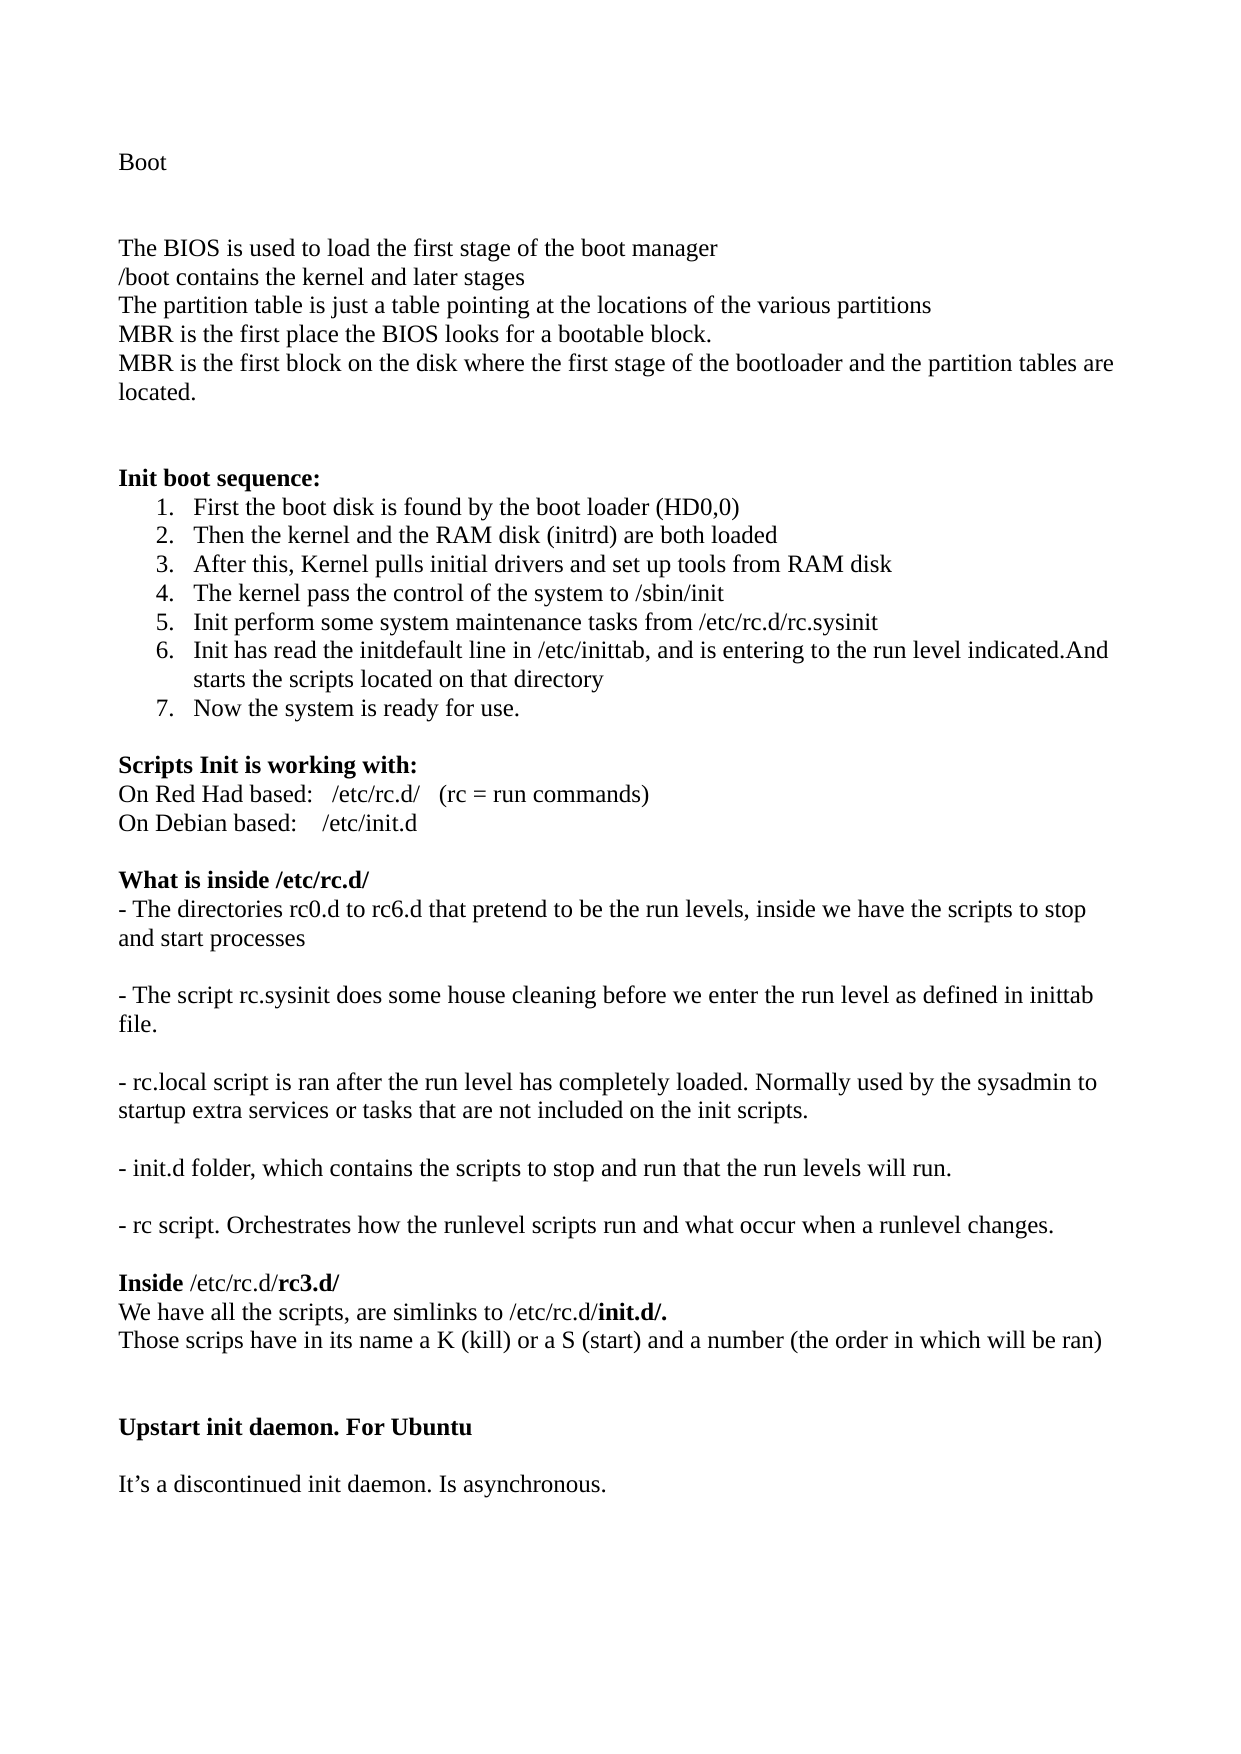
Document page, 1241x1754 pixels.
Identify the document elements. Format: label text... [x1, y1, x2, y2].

list Then the kernel and the RAM disk (initrd) are both loaded [156, 521, 1122, 549]
list After this, Kernel pulls initial drivers and set up tools from RAM disk [156, 549, 1122, 578]
text - The directories rc0.d to rc6.d that pretend to be the run levels, inside we have the scripts to stop and start processes [118, 894, 1122, 952]
text On Debian based: /etc/init.d [118, 808, 1122, 837]
text We have all the scripts, are simlinks to /etc/rc.d/init.d/. [118, 1297, 1122, 1326]
list Now the system is ready for use. [156, 693, 1122, 722]
text Init boot sequence: [118, 463, 1122, 492]
text - rc.local script is ran after the run level has completely loaded. Normally used by the sysadmin to startup extra services or tasks that are not included on the init scripts. [118, 1067, 1122, 1124]
text Boot [118, 147, 1122, 176]
text MBR is the first block on the disk where the first stage of the bootloader and the partition tables are located. [118, 348, 1122, 406]
list Init perform some system maintenance tasks from /etc/rc.d/rc.sysinit [156, 607, 1122, 636]
text - init.d folder, which contains the scripts to stop and run that the run levels will run. [118, 1153, 1122, 1182]
text On Red Had based: /etc/rc.d/ (rc = run commands) [118, 779, 1122, 808]
text /boot contains the kernel and later stages [118, 262, 1122, 291]
text Scripts Init is working with: [118, 751, 1122, 779]
text Upstart init daemon. For Ubuntu [118, 1412, 1122, 1441]
text Those scrips have in its name a K (kill) or a S (start) and a number (the order in which will be ran) [118, 1326, 1122, 1354]
text The BIOS is used to load the first stage of the boot manager [118, 233, 1122, 262]
text Inside /etc/rc.d/rc3.d/ [118, 1268, 1122, 1297]
text MBR is the first place the BIOS looks for a bootable block. [118, 319, 1122, 348]
text The partition table is just a table pointing at the locations of the various partitions [118, 291, 1122, 319]
list Init has read the initdefault line in /etc/inittab, and is entering to the run level indicated.And starts the scripts located on that directory [156, 636, 1122, 693]
list The kernel pass the control of the system to /sbin/init [156, 578, 1122, 607]
text - rc script. Orchestrates how the runlevel scripts run and what occur when a runlevel changes. [118, 1211, 1122, 1239]
text It’s a discontinued init daemon. Is asynchronous. [118, 1469, 1122, 1498]
text - The script rc.sysinit does some house cleaning before we enter the run level as defined in inittab file. [118, 981, 1122, 1038]
text What is inside /etc/rc.d/ [118, 866, 1122, 894]
list First the boot disk is found by the boot loader (HD0,0) [156, 492, 1122, 521]
